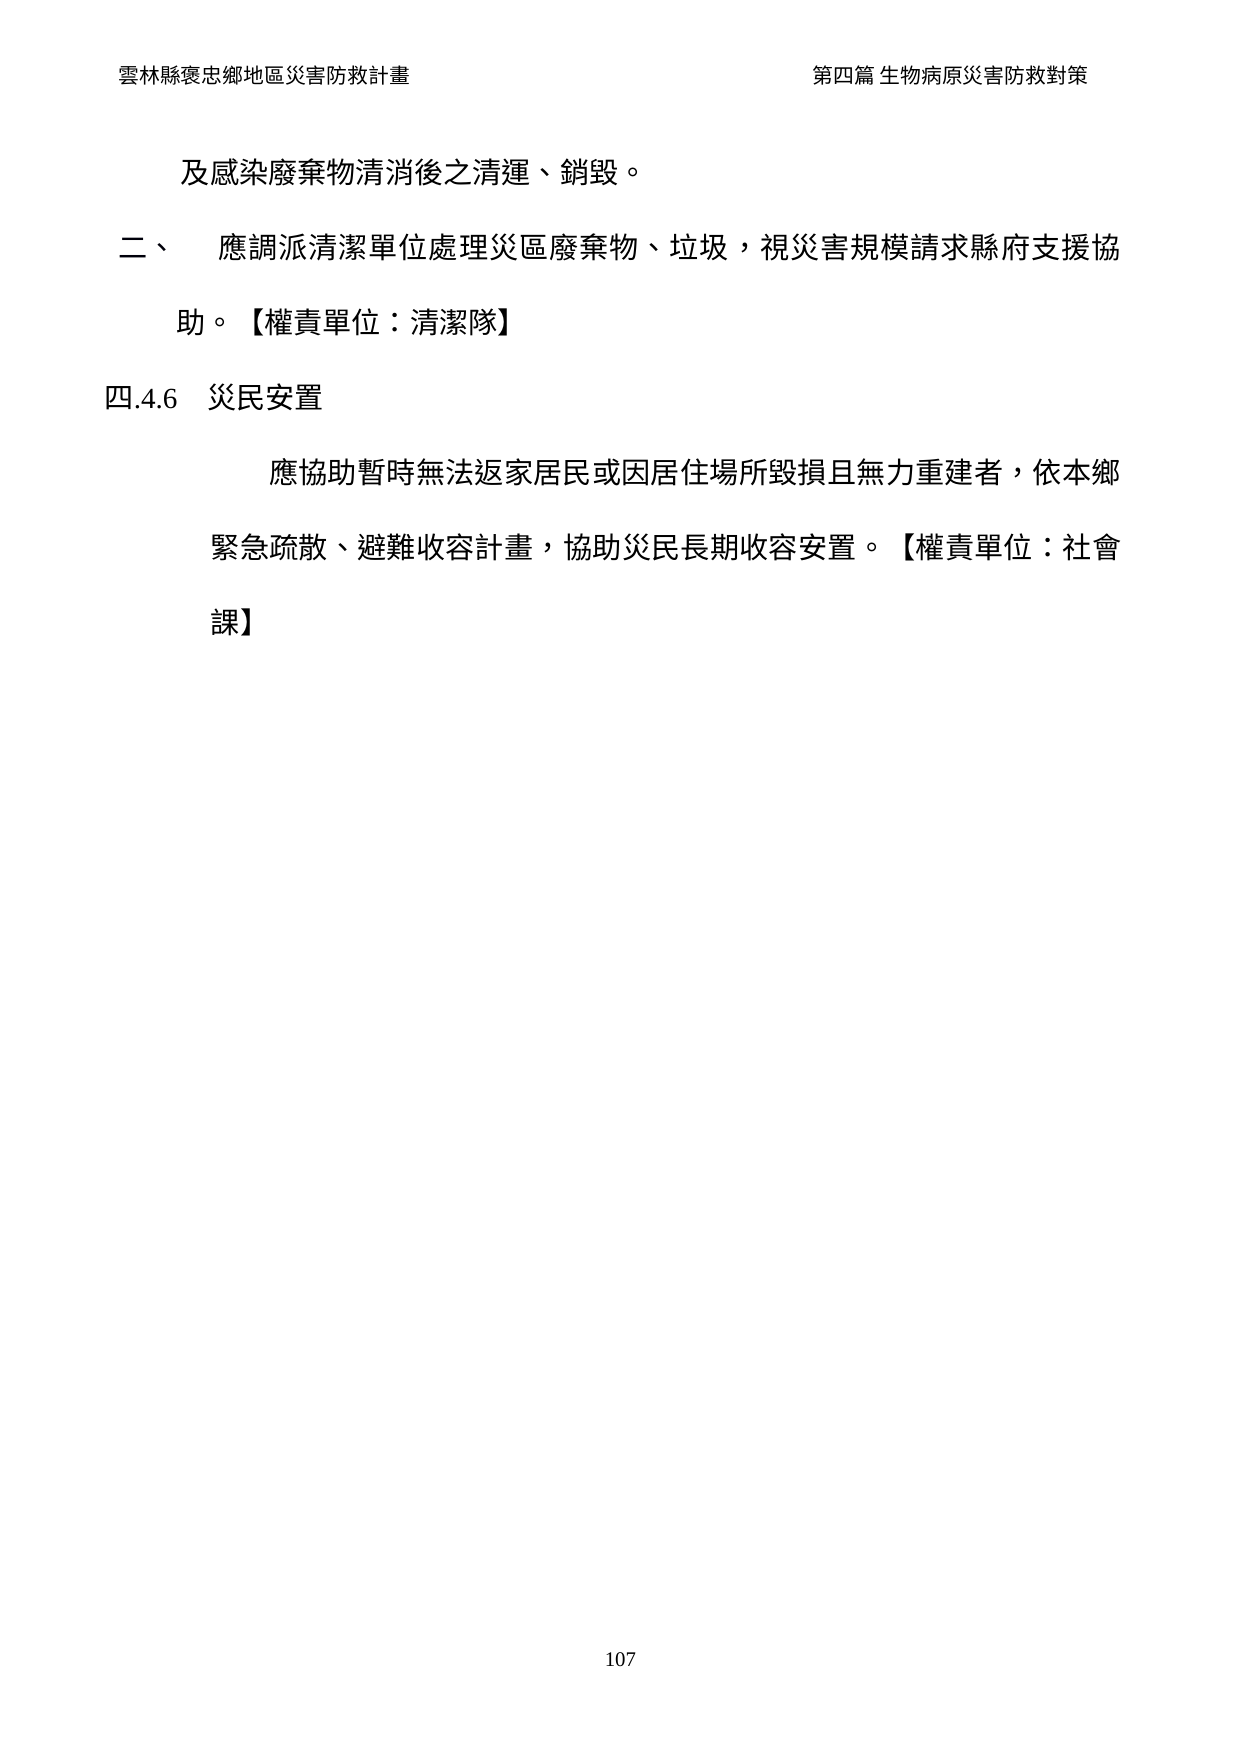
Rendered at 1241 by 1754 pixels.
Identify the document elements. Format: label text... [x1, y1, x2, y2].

list 災民安置 [177, 352, 1122, 427]
text 及感染廢棄物清消後之清運、銷毀。 [181, 127, 1122, 202]
text 應協助暫時無法返家居民或因居住場所毀損且無力重建者，依本鄉緊急疏散、避難收容計畫，協助災民長期收容安置。【權責單位：社會課】 [211, 427, 1122, 652]
list 應調派清潔單位處理災區廢棄物、垃圾，視災害規模請求縣府支援協助。【權責單位：清潔隊】 [118, 202, 1122, 352]
